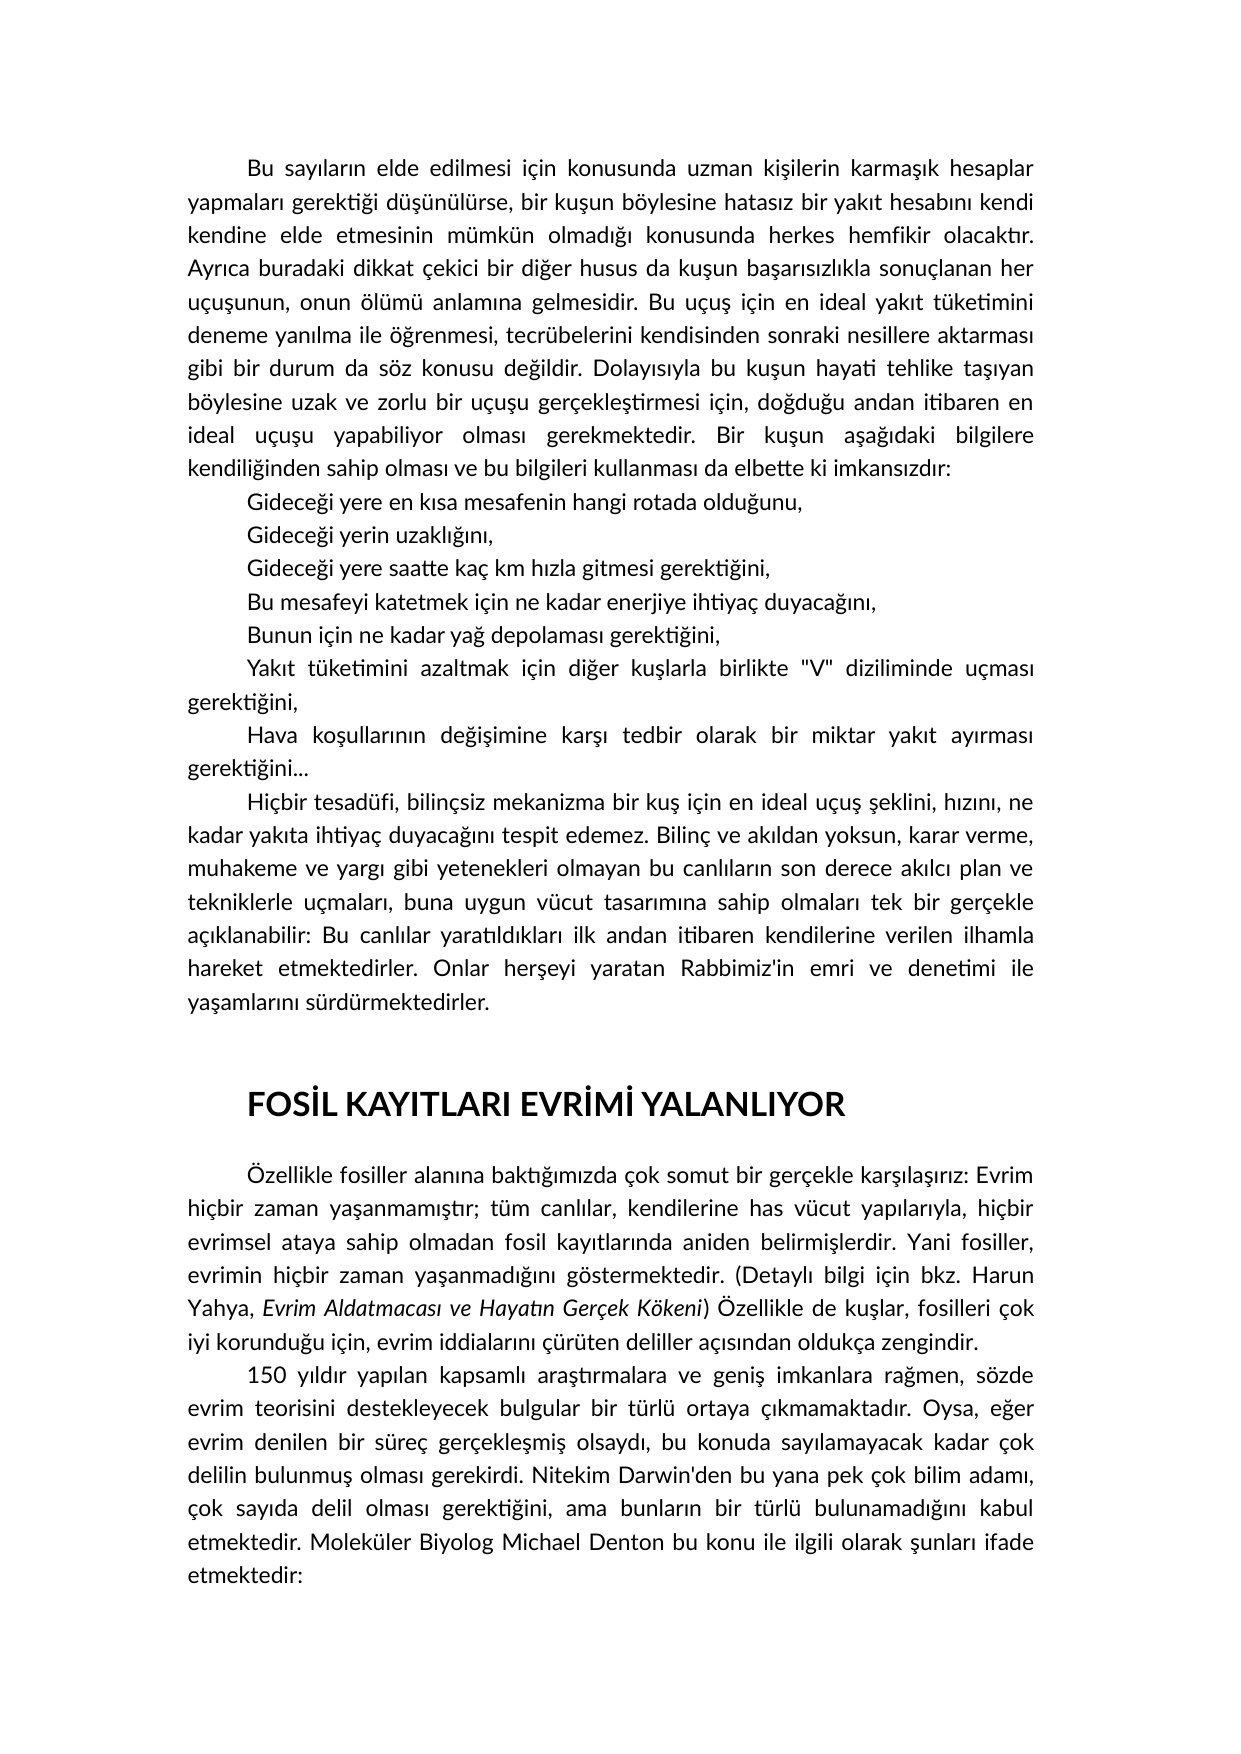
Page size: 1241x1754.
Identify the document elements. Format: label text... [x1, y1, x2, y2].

text Hava koşullarının değişimine karşı tedbir olarak bir miktar yakıt ayırması gerektiğini... [187, 717, 1035, 783]
text Yakıt tüketimini azaltmak için diğer kuşlarla birlikte "V" diziliminde uçması gerektiğini, [187, 650, 1035, 717]
text Gideceği yere saatte kaç km hızla gitmesi gerektiğini, [187, 550, 1035, 583]
text Bunun için ne kadar yağ depolaması gerektiğini, [187, 617, 1035, 650]
text 150 yıldır yapılan kapsamlı araştırmalara ve geniş imkanlara rağmen, sözde evrim teorisini destekleyecek bulgular bir türlü ortaya çıkmamaktadır. Oysa, eğer evrim denilen bir süreç gerçekleşmiş olsaydı, bu konuda sayılamayacak kadar çok delilin bulunmuş olması gerekirdi. Nitekim Darwin'den bu yana pek çok bilim adamı, çok sayıda delil olması gerektiğini, ama bunların bir türlü bulunamadığını kabul etmektedir. Moleküler Biyolog Michael Denton bu konu ile ilgili olarak şunları ifade etmektedir: [187, 1357, 1035, 1590]
text Gideceği yere en kısa mesafenin hangi rotada olduğunu, [187, 483, 1035, 517]
text Gideceği yerin uzaklığını, [187, 517, 1035, 550]
text Hiçbir tesadüfi, bilinçsiz mekanizma bir kuş için en ideal uçuş şeklini, hızını, ne kadar yakıta ihtiyaç duyacağını tespit edemez. Bilinç ve akıldan yoksun, karar verme, muhakeme ve yargı gibi yetenekleri olmayan bu canlıların son derece akılcı plan ve tekniklerle uçmaları, buna uygun vücut tasarımına sahip olmaları tek bir gerçekle açıklanabilir: Bu canlılar yaratıldıkları ilk andan itibaren kendilerine verilen ilhamla hareket etmektedirler. Onlar herşeyi yaratan Rabbimiz'in emri ve denetimi ile yaşamlarını sürdürmektedirler. [187, 783, 1035, 1017]
subtitle FOSİL KAYITLARI EVRİMİ YALANLIYOR [187, 1083, 1035, 1123]
text Bu mesafeyi katetmek için ne kadar enerjiye ihtiyaç duyacağını, [187, 583, 1035, 617]
text Özellikle fosiller alanına baktığımızda çok somut bir gerçekle karşılaşırız: Evrim hiçbir zaman yaşanmamıştır; tüm canlılar, kendilerine has vücut yapılarıyla, hiçbir evrimsel ataya sahip olmadan fosil kayıtlarında aniden belirmişlerdir. Yani fosiller, evrimin hiçbir zaman yaşanmadığını göstermektedir. (Detaylı bilgi için bkz. Harun Yahya, Evrim Aldatmacası ve Hayatın Gerçek Kökeni) Özellikle de kuşlar, fosilleri çok iyi korunduğu için, evrim iddialarını çürüten deliller açısından oldukça zengindir. [187, 1157, 1035, 1357]
text Bu sayıların elde edilmesi için konusunda uzman kişilerin karmaşık hesaplar yapmaları gerektiği düşünülürse, bir kuşun böylesine hatasız bir yakıt hesabını kendi kendine elde etmesinin mümkün olmadığı konusunda herkes hemfikir olacaktır. Ayrıca buradaki dikkat çekici bir diğer husus da kuşun başarısızlıkla sonuçlanan her uçuşunun, onun ölümü anlamına gelmesidir. Bu uçuş için en ideal yakıt tüketimini deneme yanılma ile öğrenmesi, tecrübelerini kendisinden sonraki nesillere aktarması gibi bir durum da söz konusu değildir. Dolayısıyla bu kuşun hayati tehlike taşıyan böylesine uzak ve zorlu bir uçuşu gerçekleştirmesi için, doğduğu andan itibaren en ideal uçuşu yapabiliyor olması gerekmektedir. Bir kuşun aşağıdaki bilgilere kendiliğinden sahip olması ve bu bilgileri kullanması da elbette ki imkansızdır: [187, 150, 1035, 483]
